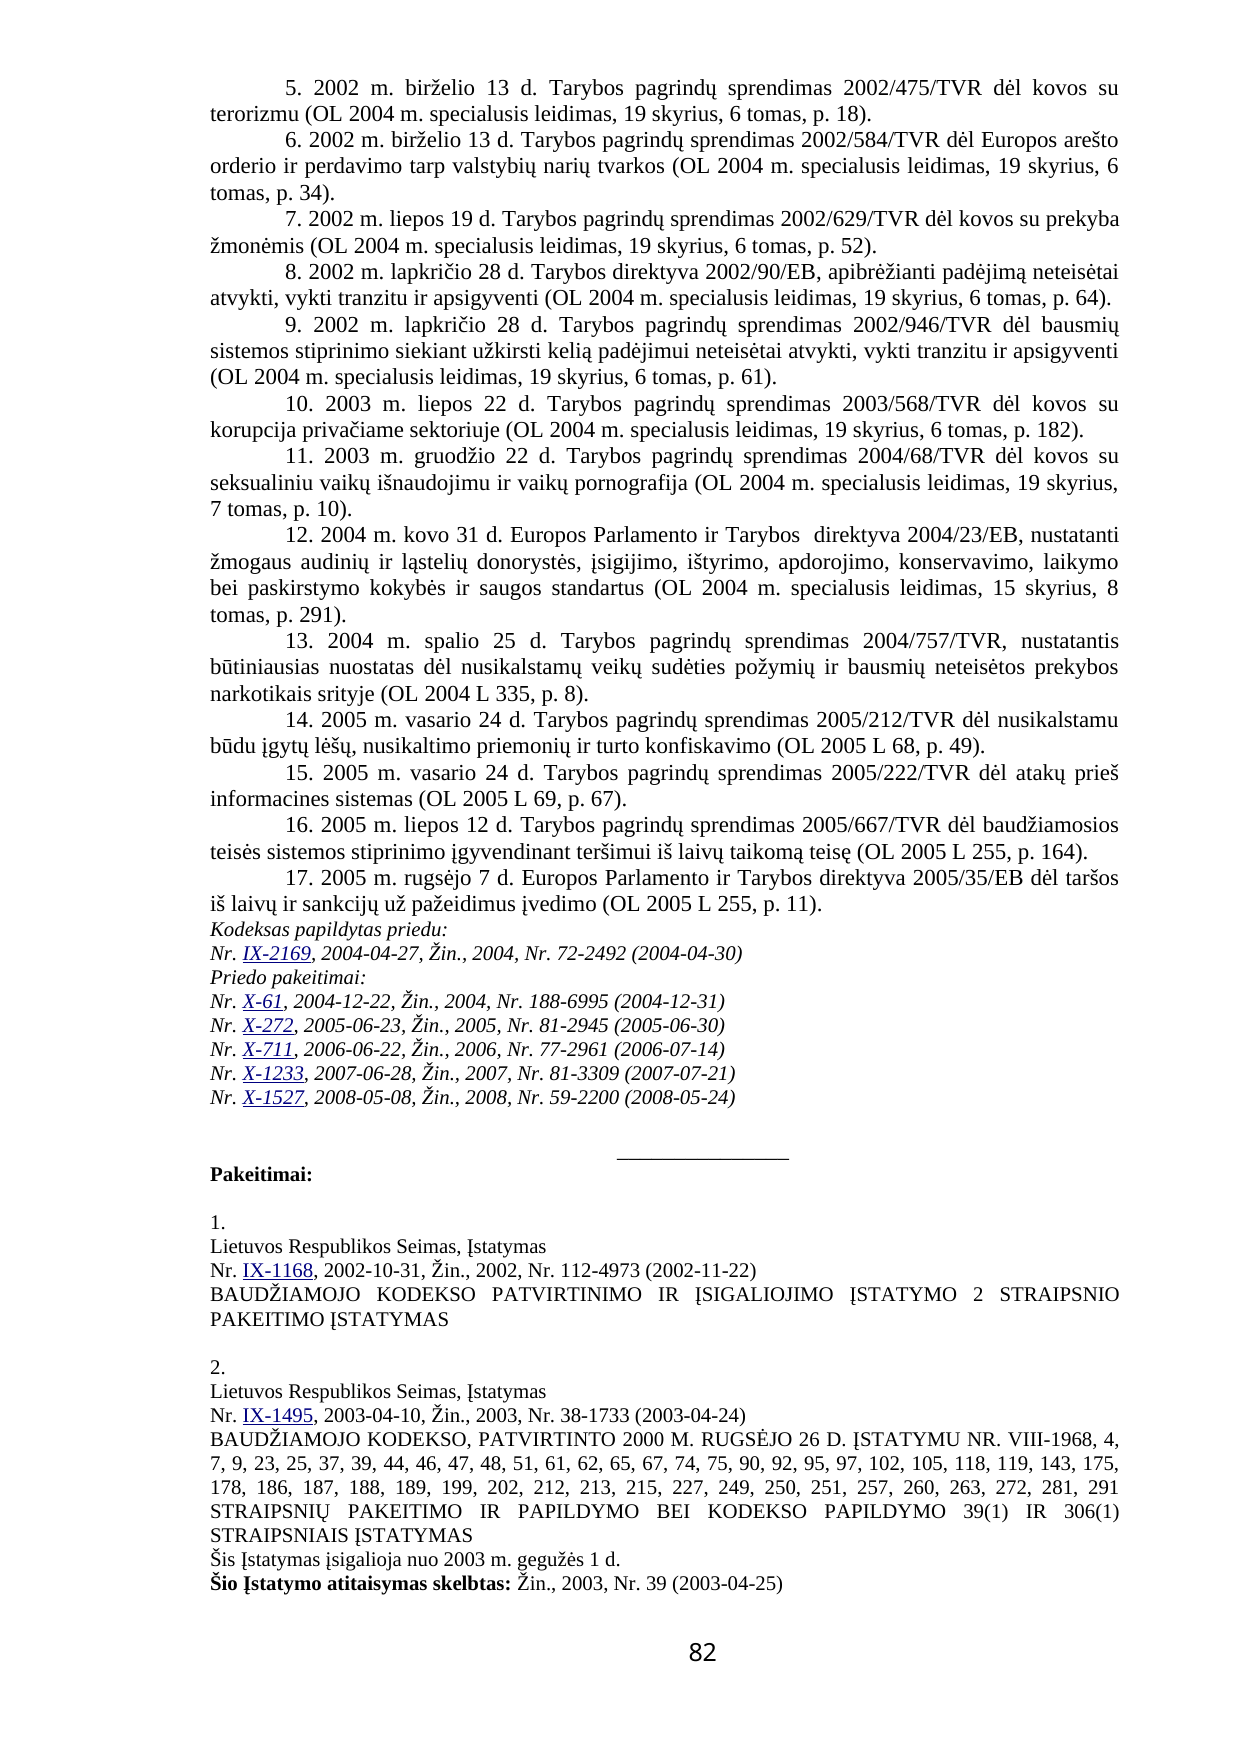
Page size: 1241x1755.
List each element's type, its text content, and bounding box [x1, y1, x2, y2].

text 1. [210, 1210, 1120, 1234]
text 10. 2003 m. liepos 22 d. Tarybos pagrindų sprendimas 2003/568/TVR dėl kovos su korupcija privačiame sektoriuje (OL 2004 m. specialusis leidimas, 19 skyrius, 6 tomas, p. 182). [210, 390, 1120, 442]
text Lietuvos Respublikos Seimas, Įstatymas [210, 1234, 1120, 1258]
text 5. 2002 m. birželio 13 d. Tarybos pagrindų sprendimas 2002/475/TVR dėl kovos su terorizmu (OL 2004 m. specialusis leidimas, 19 skyrius, 6 tomas, p. 18). [210, 73, 1120, 126]
text 13. 2004 m. spalio 25 d. Tarybos pagrindų sprendimas 2004/757/TVR, nustatantis būtiniausias nuostatas dėl nusikalstamų veikų sudėties požymių ir bausmių neteisėtos prekybos narkotikais srityje (OL 2004 L 335, p. 8). [210, 627, 1120, 706]
text 11. 2003 m. gruodžio 22 d. Tarybos pagrindų sprendimas 2004/68/TVR dėl kovos su seksualiniu vaikų išnaudojimu ir vaikų pornografija (OL 2004 m. specialusis leidimas, 19 skyrius, 7 tomas, p. 10). [210, 442, 1120, 522]
text Nr. X-711, 2006-06-22, Žin., 2006, Nr. 77-2961 (2006-07-14) [210, 1037, 1120, 1061]
text 7. 2002 m. liepos 19 d. Tarybos pagrindų sprendimas 2002/629/TVR dėl kovos su prekyba žmonėmis (OL 2004 m. specialusis leidimas, 19 skyrius, 6 tomas, p. 52). [210, 205, 1120, 258]
text 12. 2004 m. kovo 31 d. Europos Parlamento ir Tarybos direktyva 2004/23/EB, nustatanti žmogaus audinių ir ląstelių donorystės, įsigijimo, ištyrimo, apdorojimo, konservavimo, laikymo bei paskirstymo kokybės ir saugos standartus (OL 2004 m. specialusis leidimas, 15 skyrius, 8 tomas, p. 291). [210, 522, 1120, 627]
text Pakeitimai: [210, 1162, 1120, 1186]
text Kodeksas papildytas priedu: [210, 917, 1120, 941]
text Nr. IX-2169, 2004-04-27, Žin., 2004, Nr. 72-2492 (2004-04-30) [210, 941, 1120, 965]
text 8. 2002 m. lapkričio 28 d. Tarybos direktyva 2002/90/EB, apibrėžianti padėjimą neteisėtai atvykti, vykti tranzitu ir apsigyventi (OL 2004 m. specialusis leidimas, 19 skyrius, 6 tomas, p. 64). [210, 258, 1120, 311]
text 14. 2005 m. vasario 24 d. Tarybos pagrindų sprendimas 2005/212/TVR dėl nusikalstamu būdu įgytų lėšų, nusikaltimo priemonių ir turto konfiskavimo (OL 2005 L 68, p. 49). [210, 706, 1120, 759]
text _______________ [210, 1136, 1120, 1162]
text Šio Įstatymo atitaisymas skelbtas: Žin., 2003, Nr. 39 (2003-04-25) [210, 1571, 1120, 1595]
text 9. 2002 m. lapkričio 28 d. Tarybos pagrindų sprendimas 2002/946/TVR dėl bausmių sistemos stiprinimo siekiant užkirsti kelią padėjimui neteisėtai atvykti, vykti tranzitu ir apsigyventi (OL 2004 m. specialusis leidimas, 19 skyrius, 6 tomas, p. 61). [210, 311, 1120, 390]
text Nr. X-61, 2004-12-22, Žin., 2004, Nr. 188-6995 (2004-12-31) [210, 989, 1120, 1013]
text 17. 2005 m. rugsėjo 7 d. Europos Parlamento ir Tarybos direktyva 2005/35/EB dėl taršos iš laivų ir sankcijų už pažeidimus įvedimo (OL 2005 L 255, p. 11). [210, 864, 1120, 917]
text 15. 2005 m. vasario 24 d. Tarybos pagrindų sprendimas 2005/222/TVR dėl atakų prieš informacines sistemas (OL 2005 L 69, p. 67). [210, 759, 1120, 811]
text Nr. X-1233, 2007-06-28, Žin., 2007, Nr. 81-3309 (2007-07-21) [210, 1061, 1120, 1085]
text Nr. X-1527, 2008-05-08, Žin., 2008, Nr. 59-2200 (2008-05-24) [210, 1085, 1120, 1109]
text Nr. IX-1168, 2002-10-31, Žin., 2002, Nr. 112-4973 (2002-11-22) [210, 1258, 1120, 1282]
text Šis Įstatymas įsigalioja nuo 2003 m. gegužės 1 d. [210, 1547, 1120, 1571]
text Priedo pakeitimai: [210, 965, 1120, 989]
text 6. 2002 m. birželio 13 d. Tarybos pagrindų sprendimas 2002/584/TVR dėl Europos arešto orderio ir perdavimo tarp valstybių narių tvarkos (OL 2004 m. specialusis leidimas, 19 skyrius, 6 tomas, p. 34). [210, 126, 1120, 205]
text Lietuvos Respublikos Seimas, Įstatymas [210, 1379, 1120, 1403]
text BAUDŽIAMOJO KODEKSO PATVIRTINIMO IR ĮSIGALIOJIMO ĮSTATYMO 2 STRAIPSNIO PAKEITIMO ĮSTATYMAS [210, 1282, 1120, 1331]
text BAUDŽIAMOJO KODEKSO, PATVIRTINTO 2000 M. RUGSĖJO 26 D. ĮSTATYMU NR. VIII-1968, 4, 7, 9, 23, 25, 37, 39, 44, 46, 47, 48, 51, 61, 62, 65, 67, 74, 75, 90, 92, 95, 97, 102, 105, 118, 119, 143, 175, 178, 186, 187, 188, 189, 199, 202, 212, 213, 215, 227, 249, 250, 251, 257, 260, 263, 272, 281, 291 STRAIPSNIŲ PAKEITIMO IR PAPILDYMO BEI KODEKSO PAPILDYMO 39(1) IR 306(1) STRAIPSNIAIS ĮSTATYMAS [210, 1427, 1120, 1547]
text Nr. X-272, 2005-06-23, Žin., 2005, Nr. 81-2945 (2005-06-30) [210, 1013, 1120, 1037]
text 16. 2005 m. liepos 12 d. Tarybos pagrindų sprendimas 2005/667/TVR dėl baudžiamosios teisės sistemos stiprinimo įgyvendinant teršimui iš laivų taikomą teisę (OL 2005 L 255, p. 164). [210, 811, 1120, 864]
text 2. [210, 1354, 1120, 1379]
text Nr. IX-1495, 2003-04-10, Žin., 2003, Nr. 38-1733 (2003-04-24) [210, 1403, 1120, 1427]
